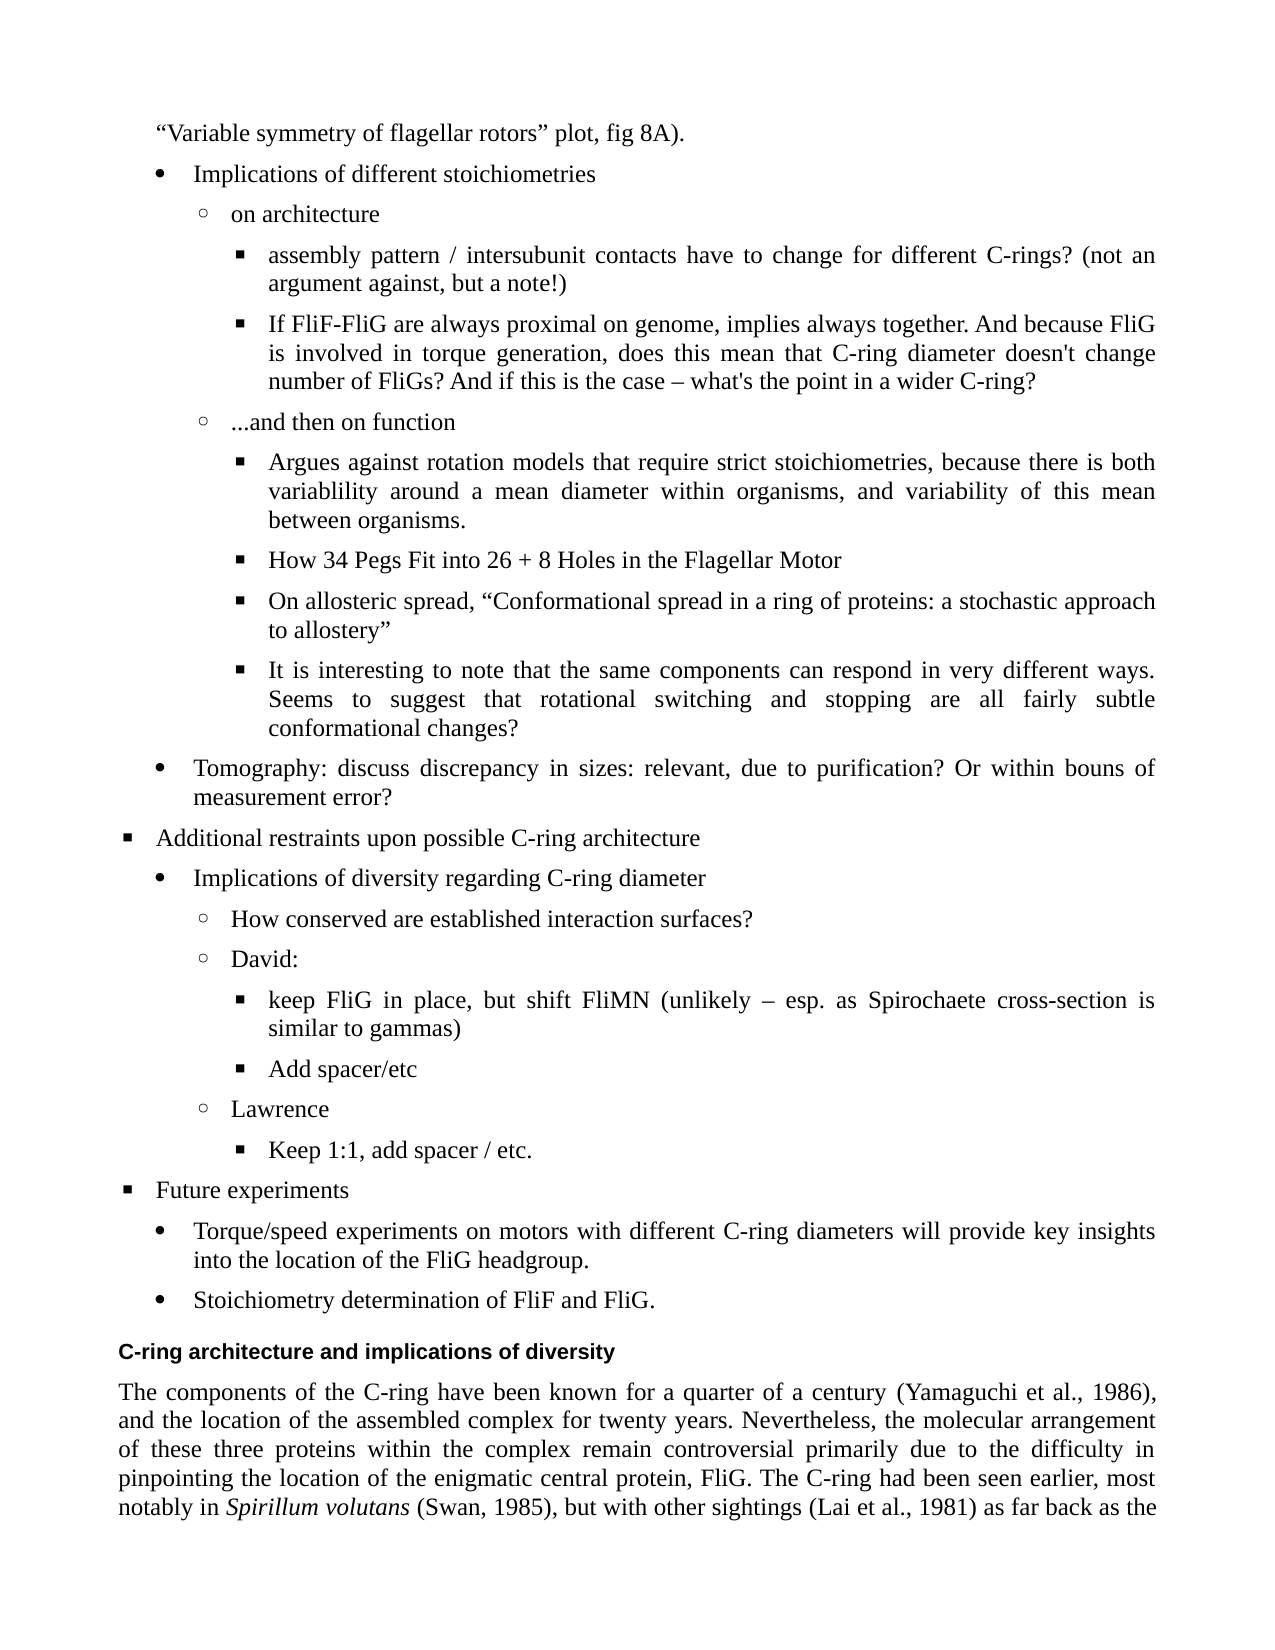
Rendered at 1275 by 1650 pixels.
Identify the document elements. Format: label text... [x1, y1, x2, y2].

list keep FliG in place, but shift FliMN (unlikely – esp. as Spirochaete cross-section is similar to gammas) [231, 985, 1157, 1042]
list If FliF-FliG are always proximal on genome, implies always together. And because FliG is involved in torque generation, does this mean that C-ring diameter doesn't change number of FliGs? And if this is the case – what's the point in a wider C-ring? [231, 309, 1157, 395]
list Add spacer/etc [231, 1054, 1157, 1083]
list Future experiments [118, 1176, 1157, 1204]
list On allosteric spread, “Conformational spread in a ring of proteins: a stochastic approach to allostery” [231, 586, 1157, 643]
list How conserved are established interaction surfaces? [193, 904, 1157, 932]
list David: [193, 944, 1157, 973]
list Implications of different stoichiometries [156, 159, 1157, 187]
list assembly pattern / intersubunit contacts have to change for different C-rings? (not an argument against, but a note!) [231, 240, 1157, 297]
list Lawrence [193, 1094, 1157, 1123]
list Argues against rotation models that require strict stoichiometries, because there is both variablility around a mean diameter within organisms, and variability of this mean between organisms. [231, 447, 1157, 534]
list Stoichiometry determination of FliF and FliG. [156, 1285, 1157, 1314]
list Implications of diversity regarding C-ring diameter [156, 863, 1157, 892]
list on architecture [193, 199, 1157, 228]
list “Variable symmetry of flagellar rotors” plot, fig 8A). [118, 118, 1157, 147]
subtitle C-ring architecture and implications of diversity [118, 1339, 1157, 1364]
list Additional restraints upon possible C-ring architecture [118, 823, 1157, 851]
list Keep 1:1, add spacer / etc. [231, 1135, 1157, 1164]
list ...and then on function [193, 407, 1157, 436]
list Tomography: discuss discrepancy in sizes: relevant, due to purification? Or within bouns of measurement error? [156, 753, 1157, 811]
text The components of the C-ring have been known for a quarter of a century (Yamaguchi et al., 1986), and the location of the assembled complex for twenty years. Nevertheless, the molecular arrangement of these three proteins within the complex remain controversial primarily due to the difficulty in pinpointing the location of the enigmatic central protein, FliG. The C-ring had been seen earlier, most notably in Spirillum volutans (Swan, 1985), but with other sightings (Lai et al., 1981) as far back as the [118, 1377, 1157, 1521]
list It is interesting to note that the same components can respond in very different ways. Seems to suggest that rotational switching and stopping are all fairly subtle conformational changes? [231, 655, 1157, 742]
list Torque/speed experiments on motors with different C-ring diameters will provide key insights into the location of the FliG headgroup. [156, 1216, 1157, 1273]
list How 34 Pegs Fit into 26 + 8 Holes in the Flagellar Motor [231, 546, 1157, 574]
